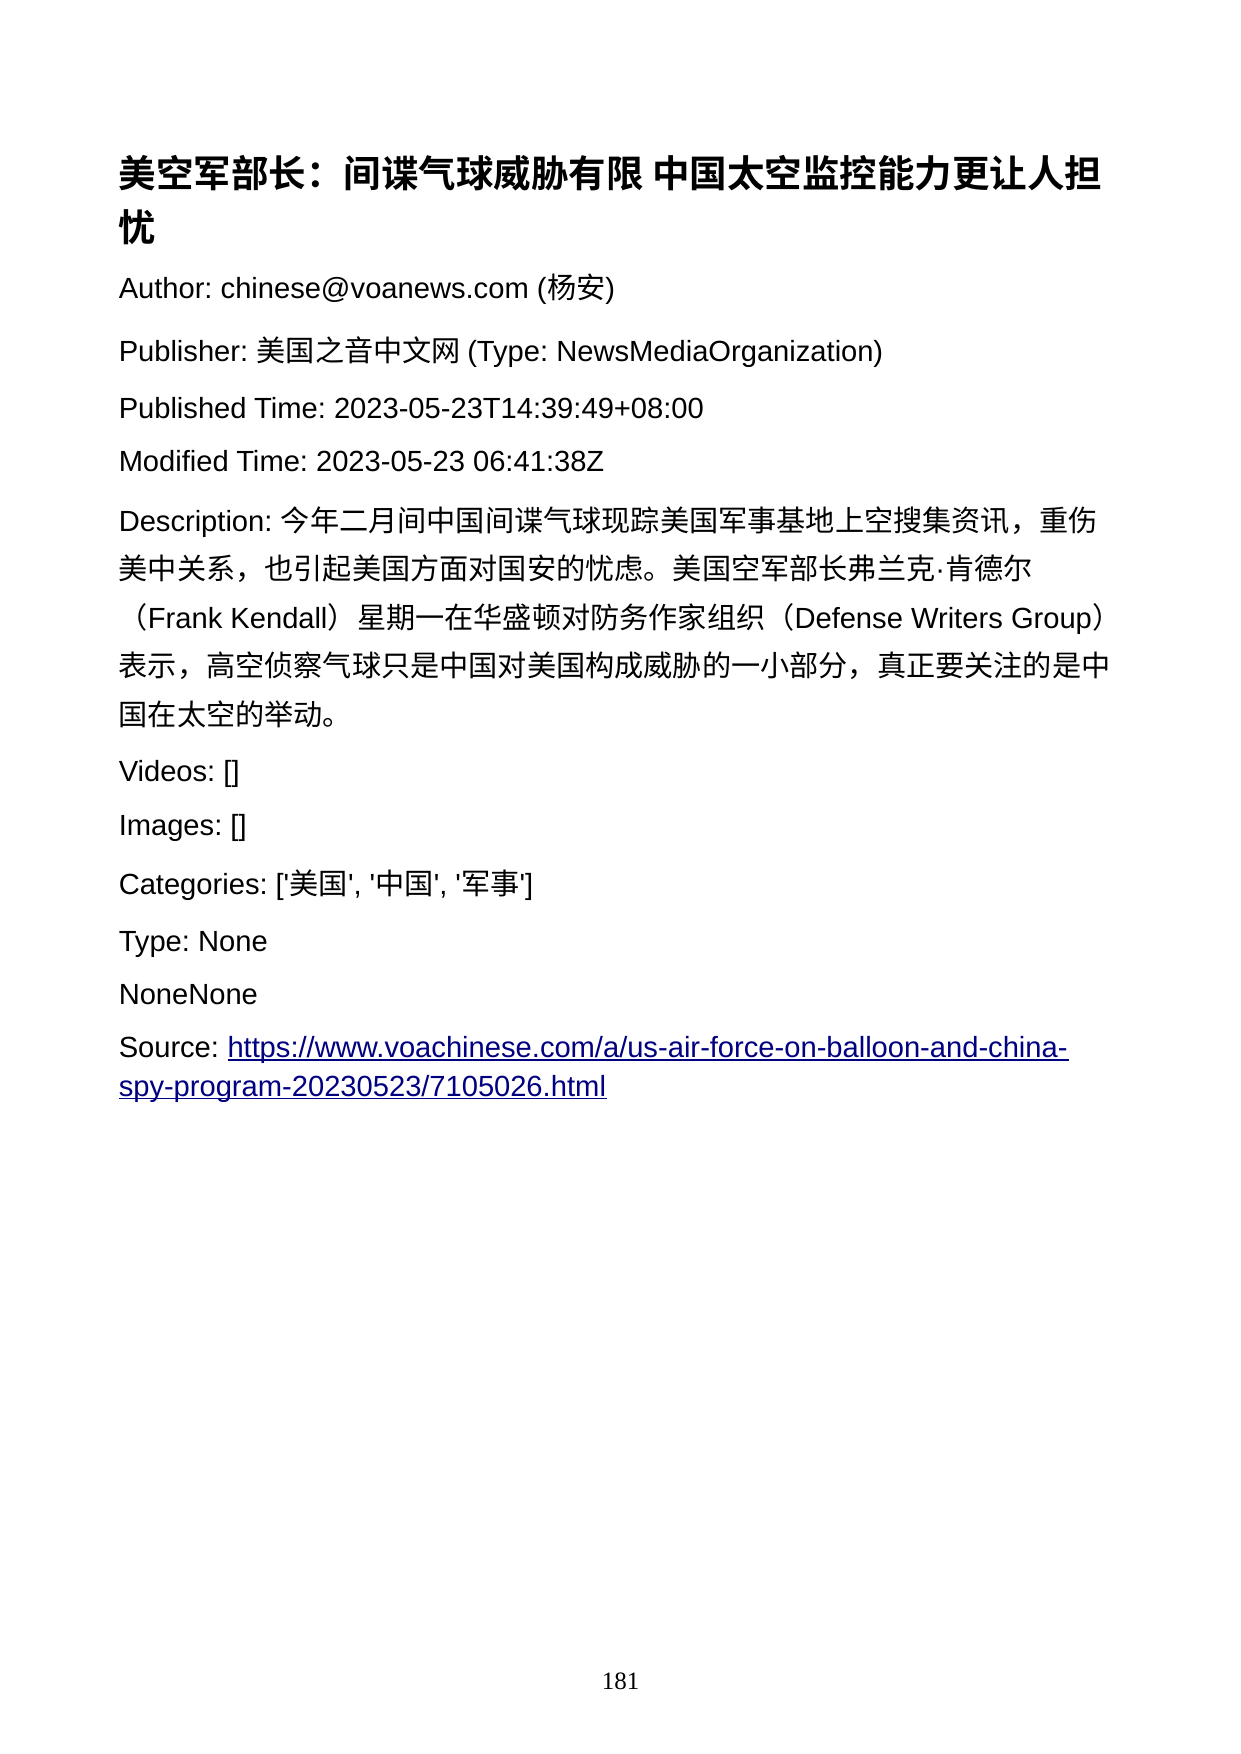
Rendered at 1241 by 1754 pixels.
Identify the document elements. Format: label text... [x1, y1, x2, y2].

text Publisher: 美国之音中文网 (Type: NewsMediaOrganization) [118, 328, 1122, 370]
text Modified Time: 2023-05-23 06:41:38Z [118, 444, 1122, 477]
subtitle 美空军部长：间谍气球威胁有限 中国太空监控能力更让人担忧 [118, 143, 1122, 252]
text Published Time: 2023-05-23T14:39:49+08:00 [118, 391, 1122, 424]
text Images: [] [118, 807, 1122, 841]
text Type: None [118, 924, 1122, 957]
text Categories: ['美国', '中国', '军事'] [118, 861, 1122, 903]
text Description: 今年二月间中国间谍气球现踪美国军事基地上空搜集资讯，重伤美中关系，也引起美国方面对国安的忧虑。美国空军部长弗兰克·肯德尔（Frank Kendall）星期一在华盛顿对防务作家组织（Defense Writers Group）表示，高空侦察气球只是中国对美国构成威胁的一小部分，真正要关注的是中国在太空的举动。 [118, 497, 1122, 733]
text Source: https://www.voachinese.com/a/us-air-force-on-balloon-and-china-spy-program-20230523/7105026.html [118, 1030, 1122, 1102]
text NoneNone [118, 977, 1122, 1010]
text Author: chinese@voanews.com (杨安) [118, 264, 1122, 307]
text Videos: [] [118, 754, 1122, 788]
